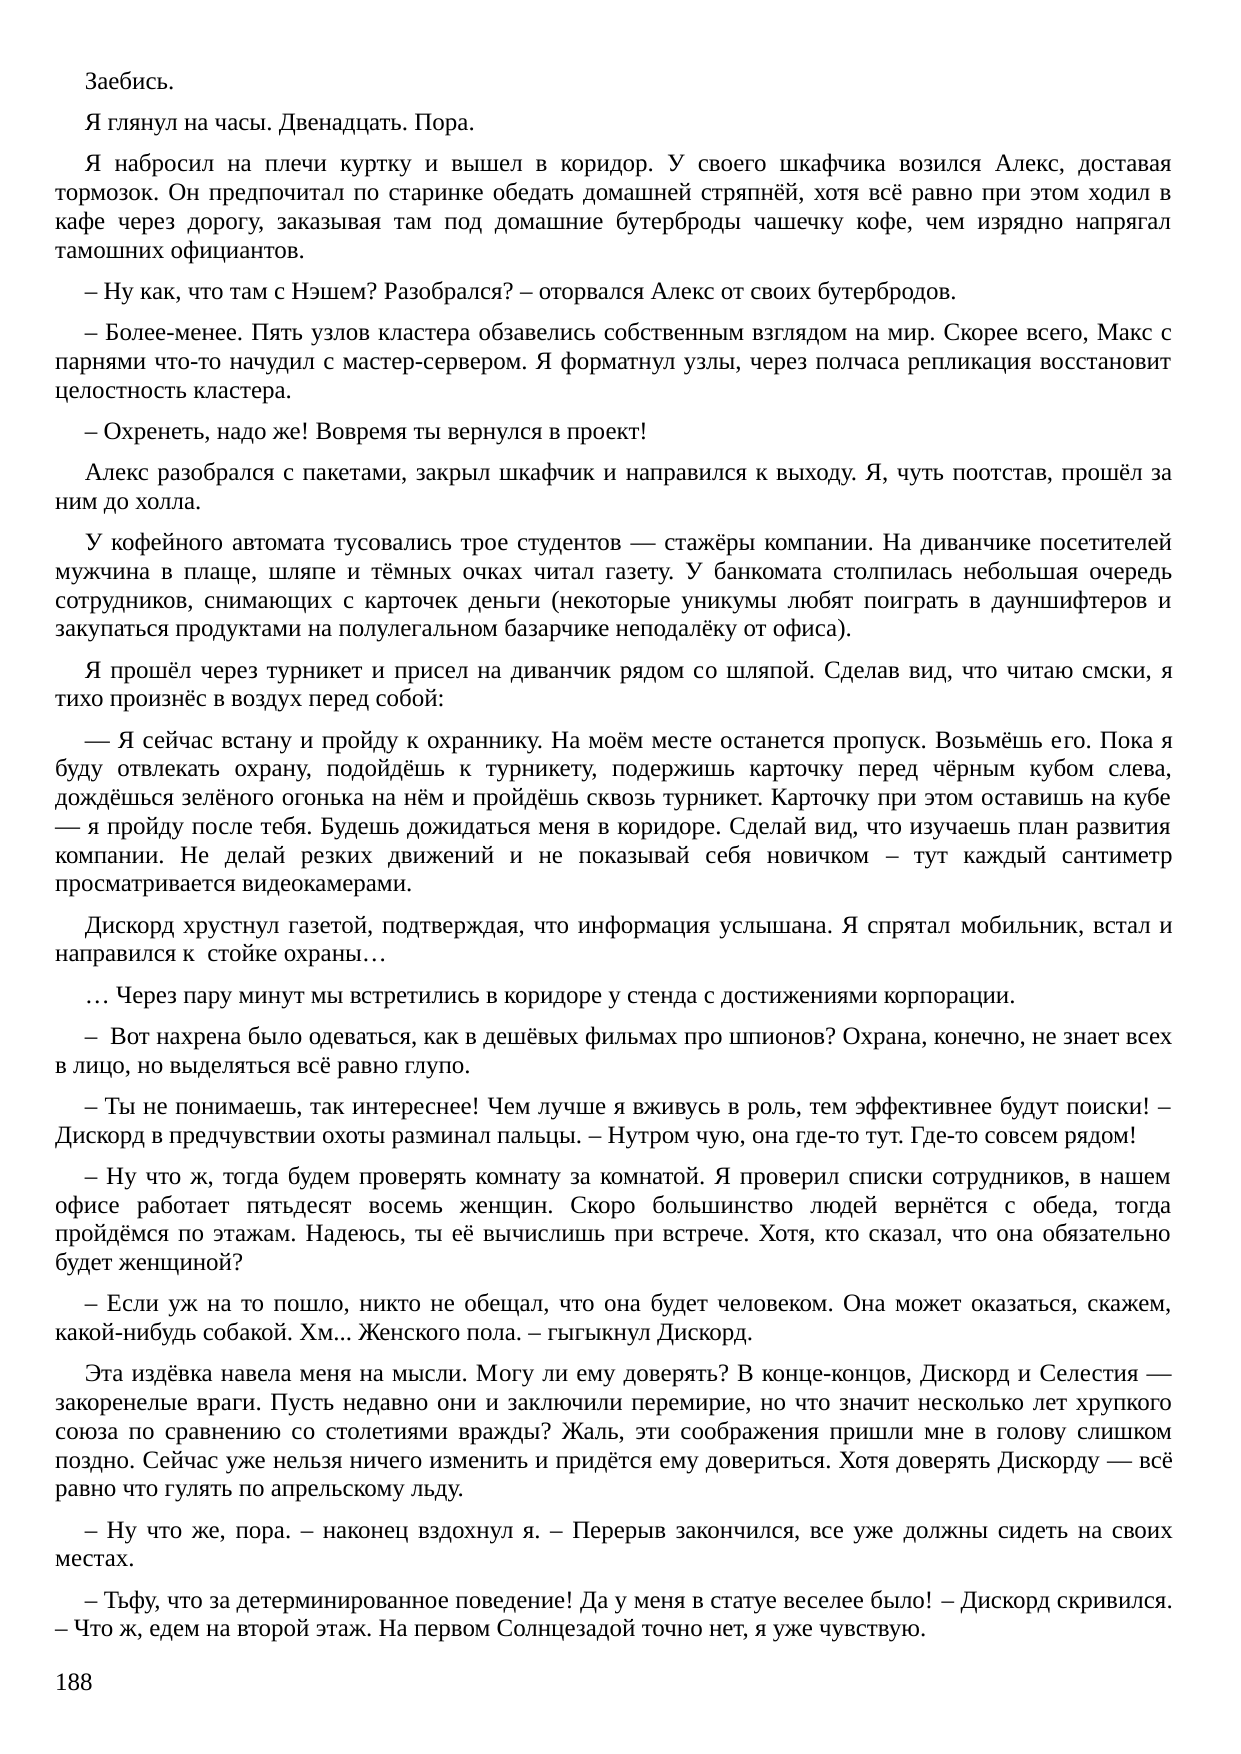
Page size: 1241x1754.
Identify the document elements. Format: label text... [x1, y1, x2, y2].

text Алекс разобрался с пакетами, закрыл шкафчик и направился к выходу. Я, чуть поотстав, прошёл за ним до холла. [55, 457, 1173, 515]
text — Я сейчас встану и пройду к охраннику. На моём месте останется пропуск. Возьмёшь его. Пока я буду отвлекать охрану, подойдёшь к турникету, подержишь карточку перед чёрным кубом слева, дождёшься зелёного огонька на нём и пройдёшь сквозь турникет. Карточку при этом оставишь на кубе — я пройду после тебя. Будешь дожидаться меня в коридоре. Сделай вид, что изучаешь план развития компании. Не делай резких движений и не показывай себя новичком – тут каждый сантиметр просматривается видеокамерами. [55, 725, 1173, 897]
text Заебись. [55, 66, 1173, 95]
text – Тьфу, что за детерминированное поведение! Да у меня в статуе веселее было! – Дискорд скривился. – Что ж, едем на второй этаж. На первом Солнцезадой точно нет, я уже чувствую. [55, 1585, 1173, 1642]
text – Ты не понимаешь, так интереснее! Чем лучше я вживусь в роль, тем эффективнее будут поиски! –Дискорд в предчувствии охоты разминал пальцы. – Нутром чую, она где-то тут. Где-то совсем рядом! [55, 1091, 1173, 1148]
text Я набросил на плечи куртку и вышел в коридор. У своего шкафчика возился Алекс, доставая тормозок. Он предпочитал по старинке обедать домашней стряпнёй, хотя всё равно при этом ходил в кафе через дорогу, заказывая там под домашние бутерброды чашечку кофе, чем изрядно напрягал тамошних официантов. [55, 148, 1173, 263]
text – Ну что ж, тогда будем проверять комнату за комнатой. Я проверил списки сотрудников, в нашем офисе работает пятьдесят восемь женщин. Скоро большинство людей вернётся с обеда, тогда пройдёмся по этажам. Надеюсь, ты её вычислишь при встрече. Хотя, кто сказал, что она обязательно будет женщиной? [55, 1161, 1173, 1276]
text Эта издёвка навела меня на мысли. Могу ли ему доверять? В конце-концов, Дискорд и Селестия — закоренелые враги. Пусть недавно они и заключили перемирие, но что значит несколько лет хрупкого союза по сравнению со столетиями вражды? Жаль, эти соображения пришли мне в голову слишком поздно. Сейчас уже нельзя ничего изменить и придётся ему довериться. Хотя доверять Дискорду — всё равно что гулять по апрельскому льду. [55, 1358, 1173, 1502]
text – Вот нахрена было одеваться, как в дешёвых фильмах про шпионов? Охрана, конечно, не знает всех в лицо, но выделяться всё равно глупо. [55, 1021, 1173, 1078]
text У кофейного автомата тусовались трое студентов — стажёры компании. На диванчике посетителей мужчина в плаще, шляпе и тёмных очках читал газету. У банкомата столпилась небольшая очередь сотрудников, снимающих с карточек деньги (некоторые уникумы любят поиграть в дауншифтеров и закупаться продуктами на полулегальном базарчике неподалёку от офиса). [55, 527, 1173, 642]
text – Более-менее. Пять узлов кластера обзавелись собственным взглядом на мир. Скорее всего, Макс с парнями что-то начудил с мастер-сервером. Я форматнул узлы, через полчаса репликация восстановит целостность кластера. [55, 317, 1173, 403]
text Я глянул на часы. Двенадцать. Пора. [55, 107, 1173, 136]
text Я прошёл через турникет и присел на диванчик рядом со шляпой. Сделав вид, что читаю смски, я тихо произнёс в воздух перед собой: [55, 655, 1173, 712]
text – Если уж на то пошло, никто не обещал, что она будет человеком. Она может оказаться, скажем, какой-нибудь собакой. Хм... Женского пола. – гыгыкнул Дискорд. [55, 1288, 1173, 1346]
text … Через пару минут мы встретились в коридоре у стенда с достижениями корпорации. [55, 980, 1173, 1008]
text Дискорд хрустнул газетой, подтверждая, что информация услышана. Я спрятал мобильник, встал и направился к стойке охраны… [55, 910, 1173, 967]
text – Ну что же, пора. – наконец вздохнул я. – Перерыв закончился, все уже должны сидеть на своих местах. [55, 1515, 1173, 1572]
text – Охренеть, надо же! Вовремя ты вернулся в проект! [55, 416, 1173, 445]
text – Ну как, что там с Нэшем? Разобрался? – оторвался Алекс от своих бутербродов. [55, 276, 1173, 305]
